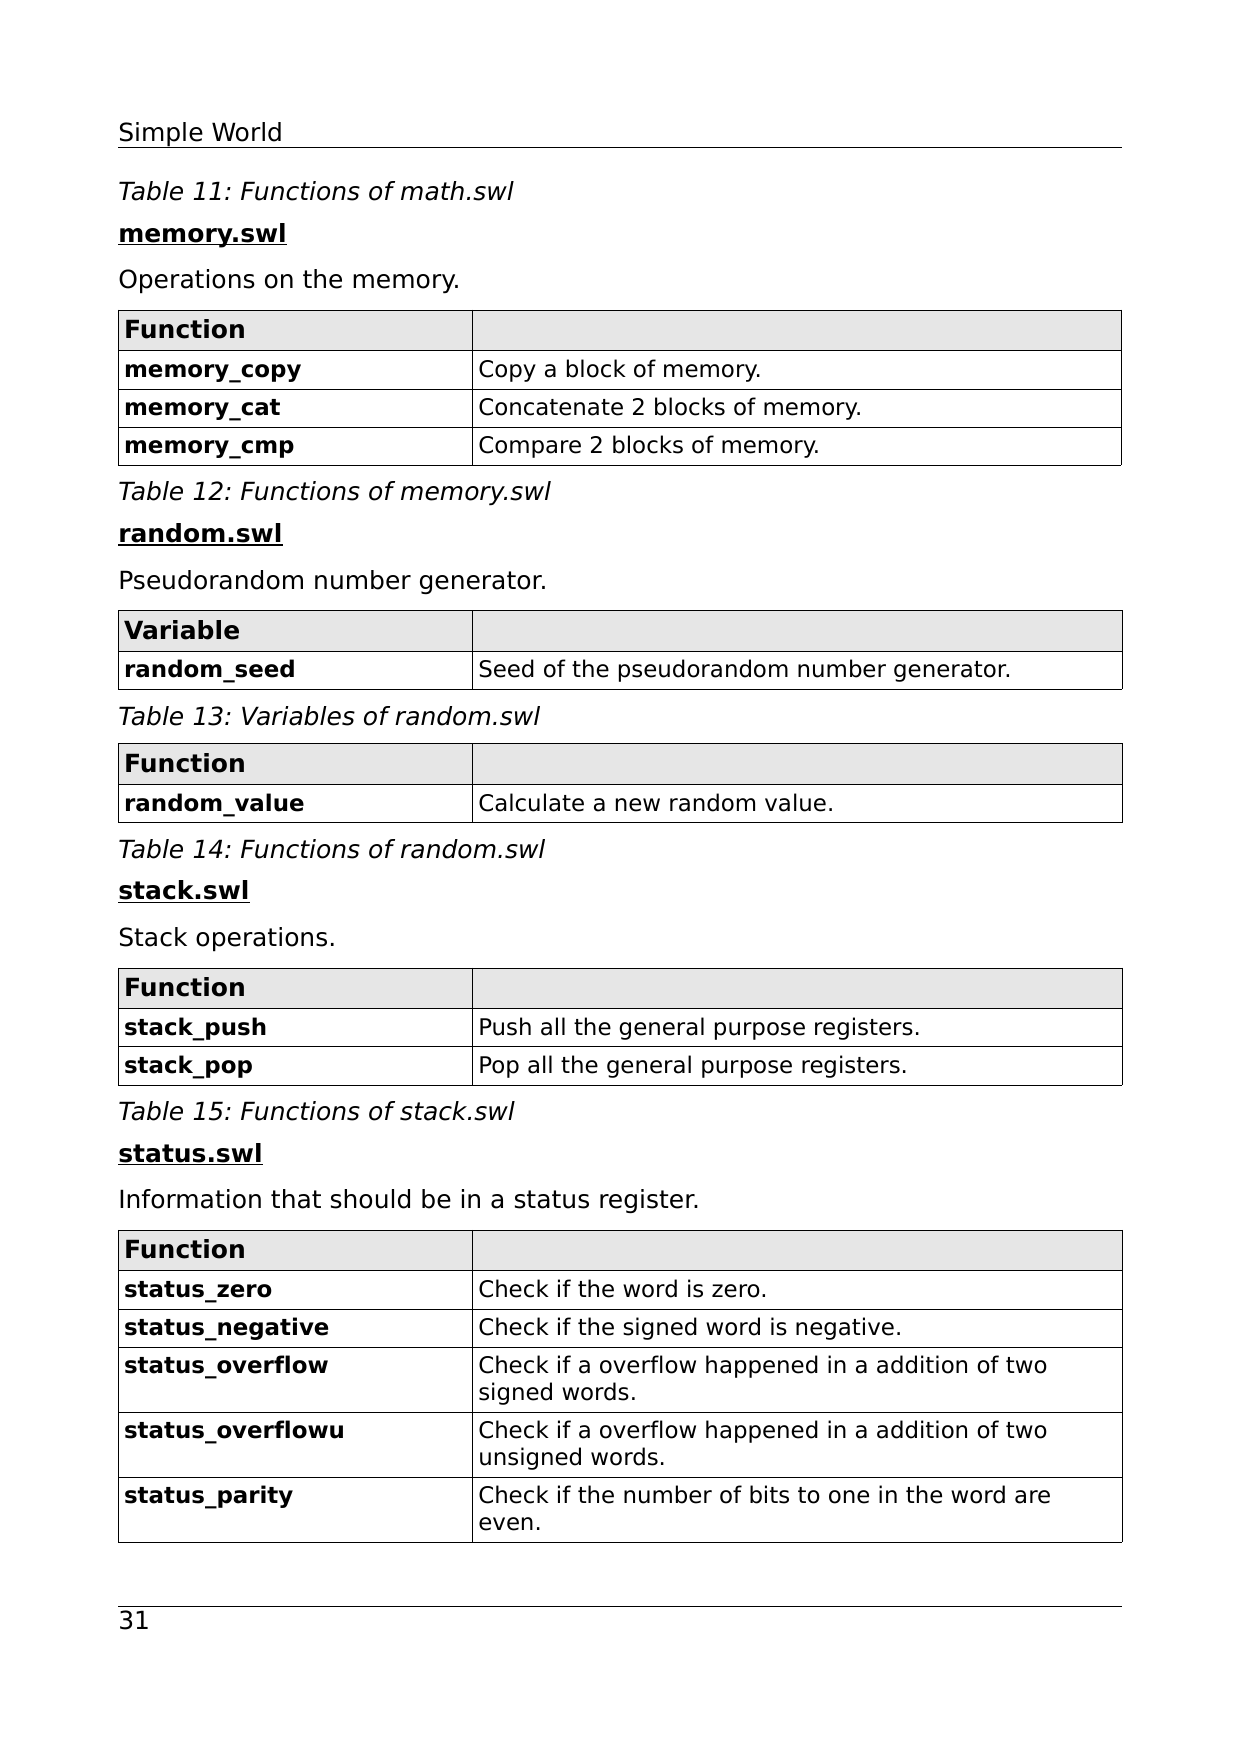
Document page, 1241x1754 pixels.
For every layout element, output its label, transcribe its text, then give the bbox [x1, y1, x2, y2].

table_cell Calculate a new random value. [473, 785, 1122, 822]
table_header Variable [119, 611, 472, 651]
table_header Function [119, 969, 472, 1008]
text Table 12: Functions of memory.swl [118, 478, 1122, 507]
table_cell status_overflowu [119, 1413, 472, 1477]
table_cell status_overflow [119, 1348, 472, 1412]
table_cell random_value [119, 785, 472, 822]
table_cell Compare 2 blocks of memory. [473, 428, 1121, 465]
table_cell stack_push [119, 1009, 472, 1046]
title stack.swl [118, 877, 1122, 906]
table_cell Check if a overflow happened in a addition of two unsigned words. [473, 1413, 1122, 1477]
table_cell stack_pop [119, 1047, 472, 1084]
title random.swl [118, 519, 1122, 548]
title memory.swl [118, 219, 1122, 248]
table_cell status_parity [119, 1478, 472, 1542]
table_cell Check if the number of bits to one in the word are even. [473, 1478, 1122, 1542]
text Operations on the memory. [118, 266, 1122, 295]
text Table 13: Variables of random.swl [118, 702, 1122, 731]
text Pseudorandom number generator. [118, 566, 1122, 595]
table_cell memory_cmp [119, 428, 472, 465]
text Information that should be in a status register. [118, 1186, 1122, 1215]
table_cell memory_copy [119, 351, 472, 388]
table_cell Seed of the pseudorandom number generator. [473, 652, 1122, 689]
table_cell status_negative [119, 1310, 472, 1347]
text Table 11: Functions of math.swl [118, 177, 1122, 206]
table_cell Pop all the general purpose registers. [473, 1047, 1122, 1084]
table_header [473, 611, 1122, 651]
text Stack operations. [118, 923, 1122, 953]
table_cell Concatenate 2 blocks of memory. [473, 390, 1121, 427]
table_header Function [119, 744, 472, 784]
table_cell Check if the signed word is negative. [473, 1310, 1122, 1347]
table_cell Check if a overflow happened in a addition of two signed words. [473, 1348, 1122, 1412]
table_header [473, 969, 1122, 1008]
title status.swl [118, 1139, 1122, 1168]
table_header Function [119, 311, 472, 350]
table_header Function [119, 1231, 472, 1270]
table_cell random_seed [119, 652, 472, 689]
table_cell Copy a block of memory. [473, 351, 1121, 388]
text Table 14: Functions of random.swl [118, 835, 1122, 864]
table_cell memory_cat [119, 390, 472, 427]
table_header [473, 1231, 1122, 1270]
table_header [473, 744, 1122, 784]
table_cell Check if the word is zero. [473, 1271, 1122, 1309]
table_header [473, 311, 1121, 350]
table_cell Push all the general purpose registers. [473, 1009, 1122, 1046]
text Table 15: Functions of stack.swl [118, 1097, 1122, 1126]
table_cell status_zero [119, 1271, 472, 1309]
